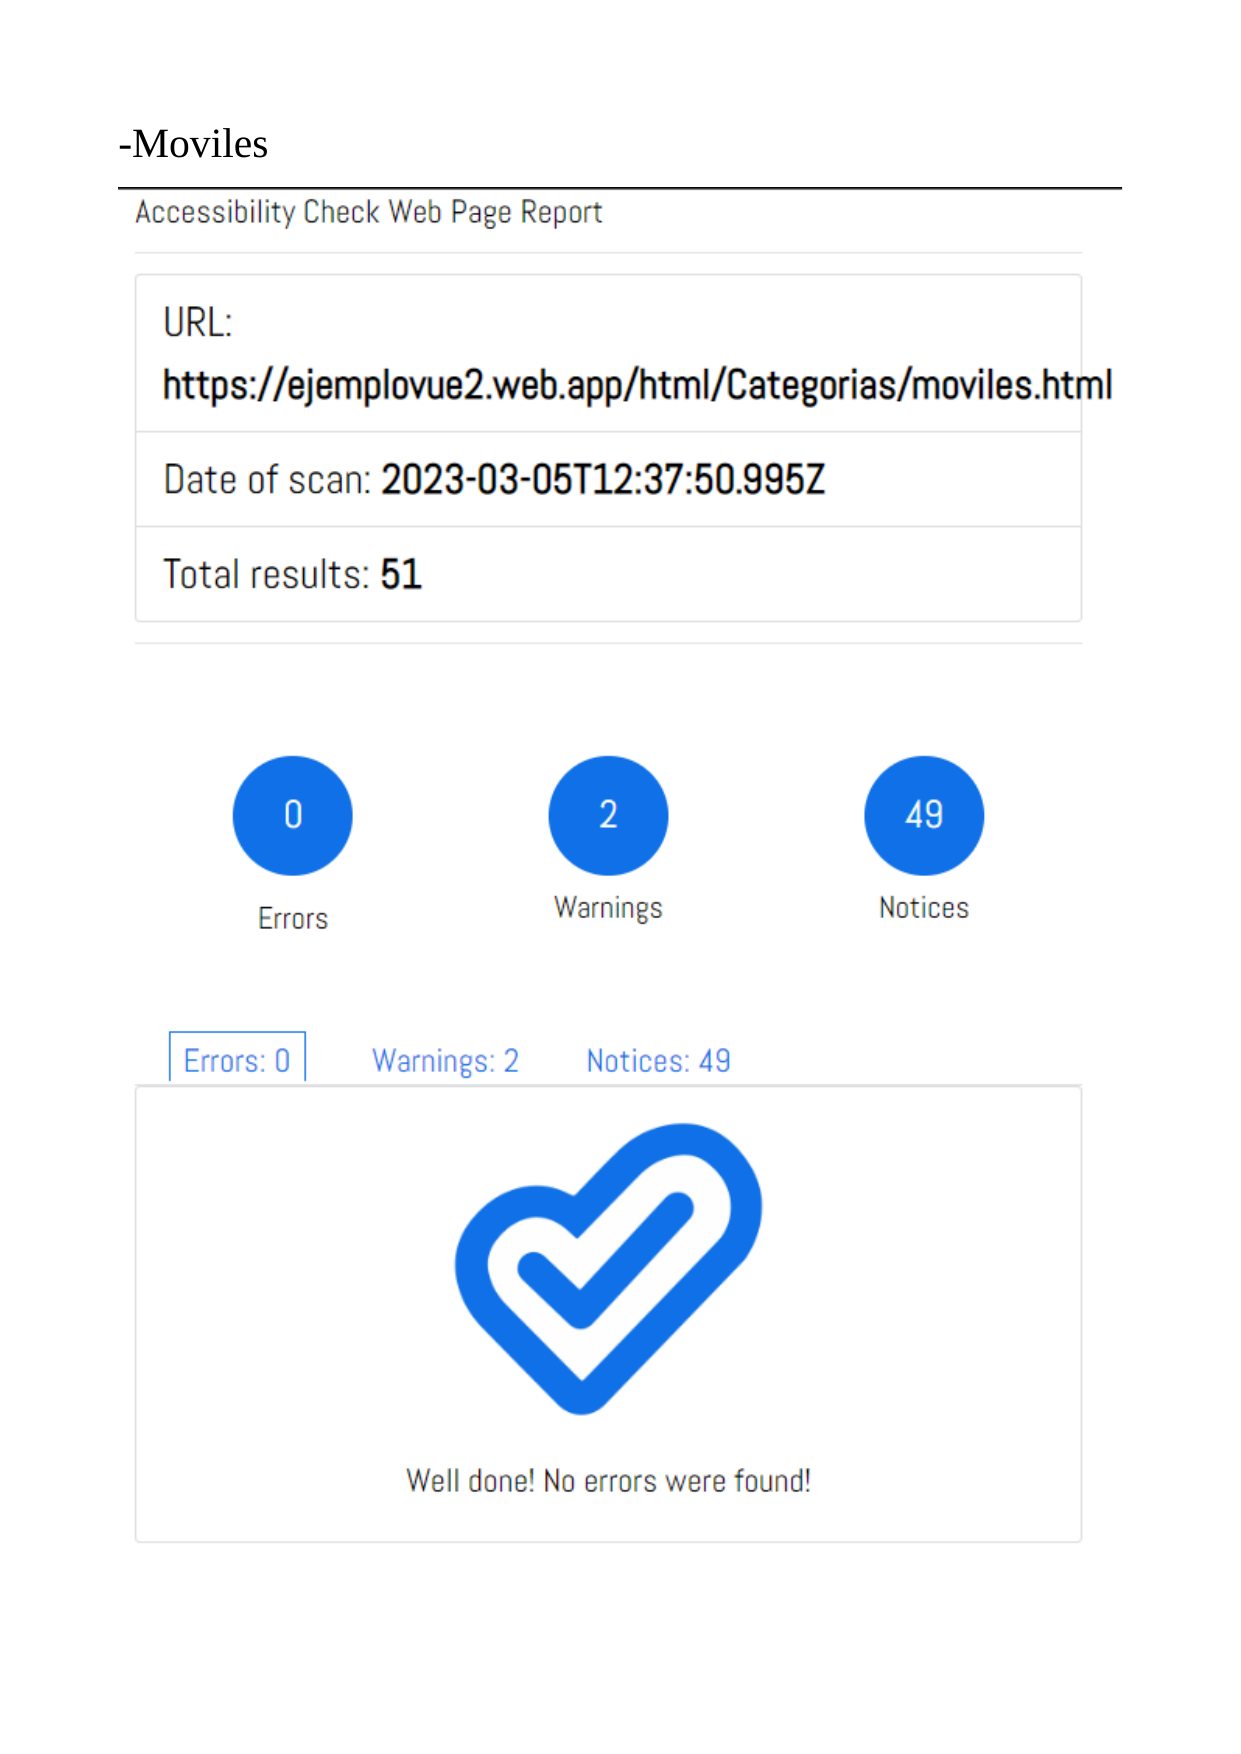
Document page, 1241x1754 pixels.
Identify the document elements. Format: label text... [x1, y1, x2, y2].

text -Moviles [118, 118, 1122, 166]
picture [118, 187, 1123, 1551]
